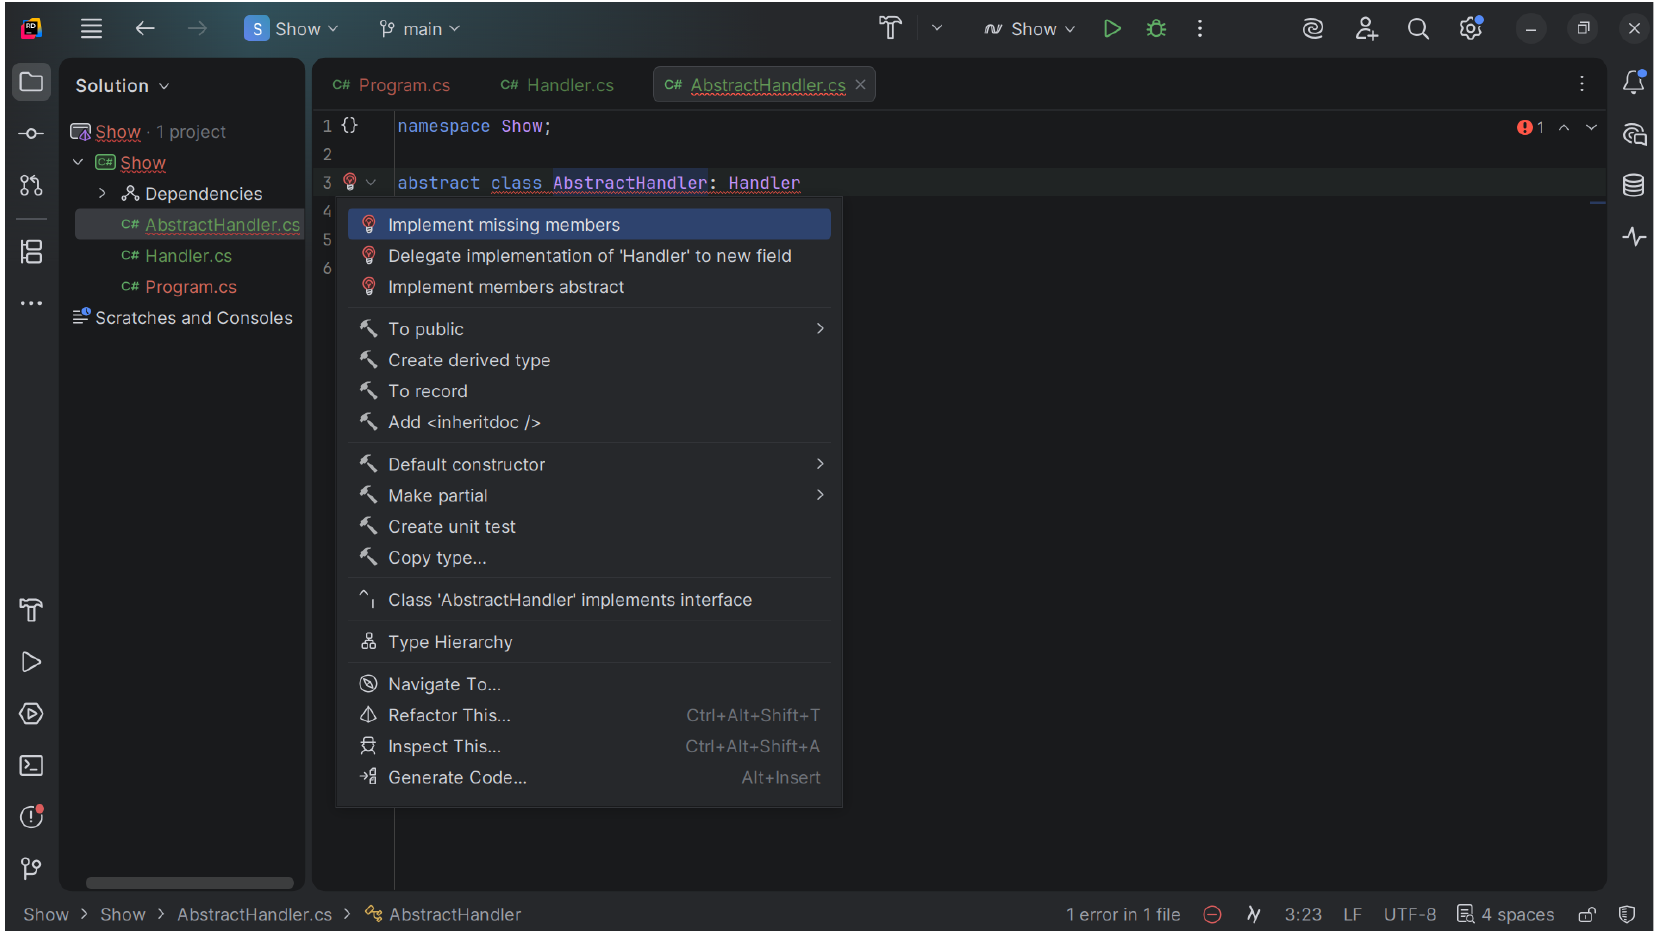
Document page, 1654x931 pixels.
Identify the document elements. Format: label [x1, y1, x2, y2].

text_box [679, 316, 976, 612]
picture [5, 2, 1654, 931]
